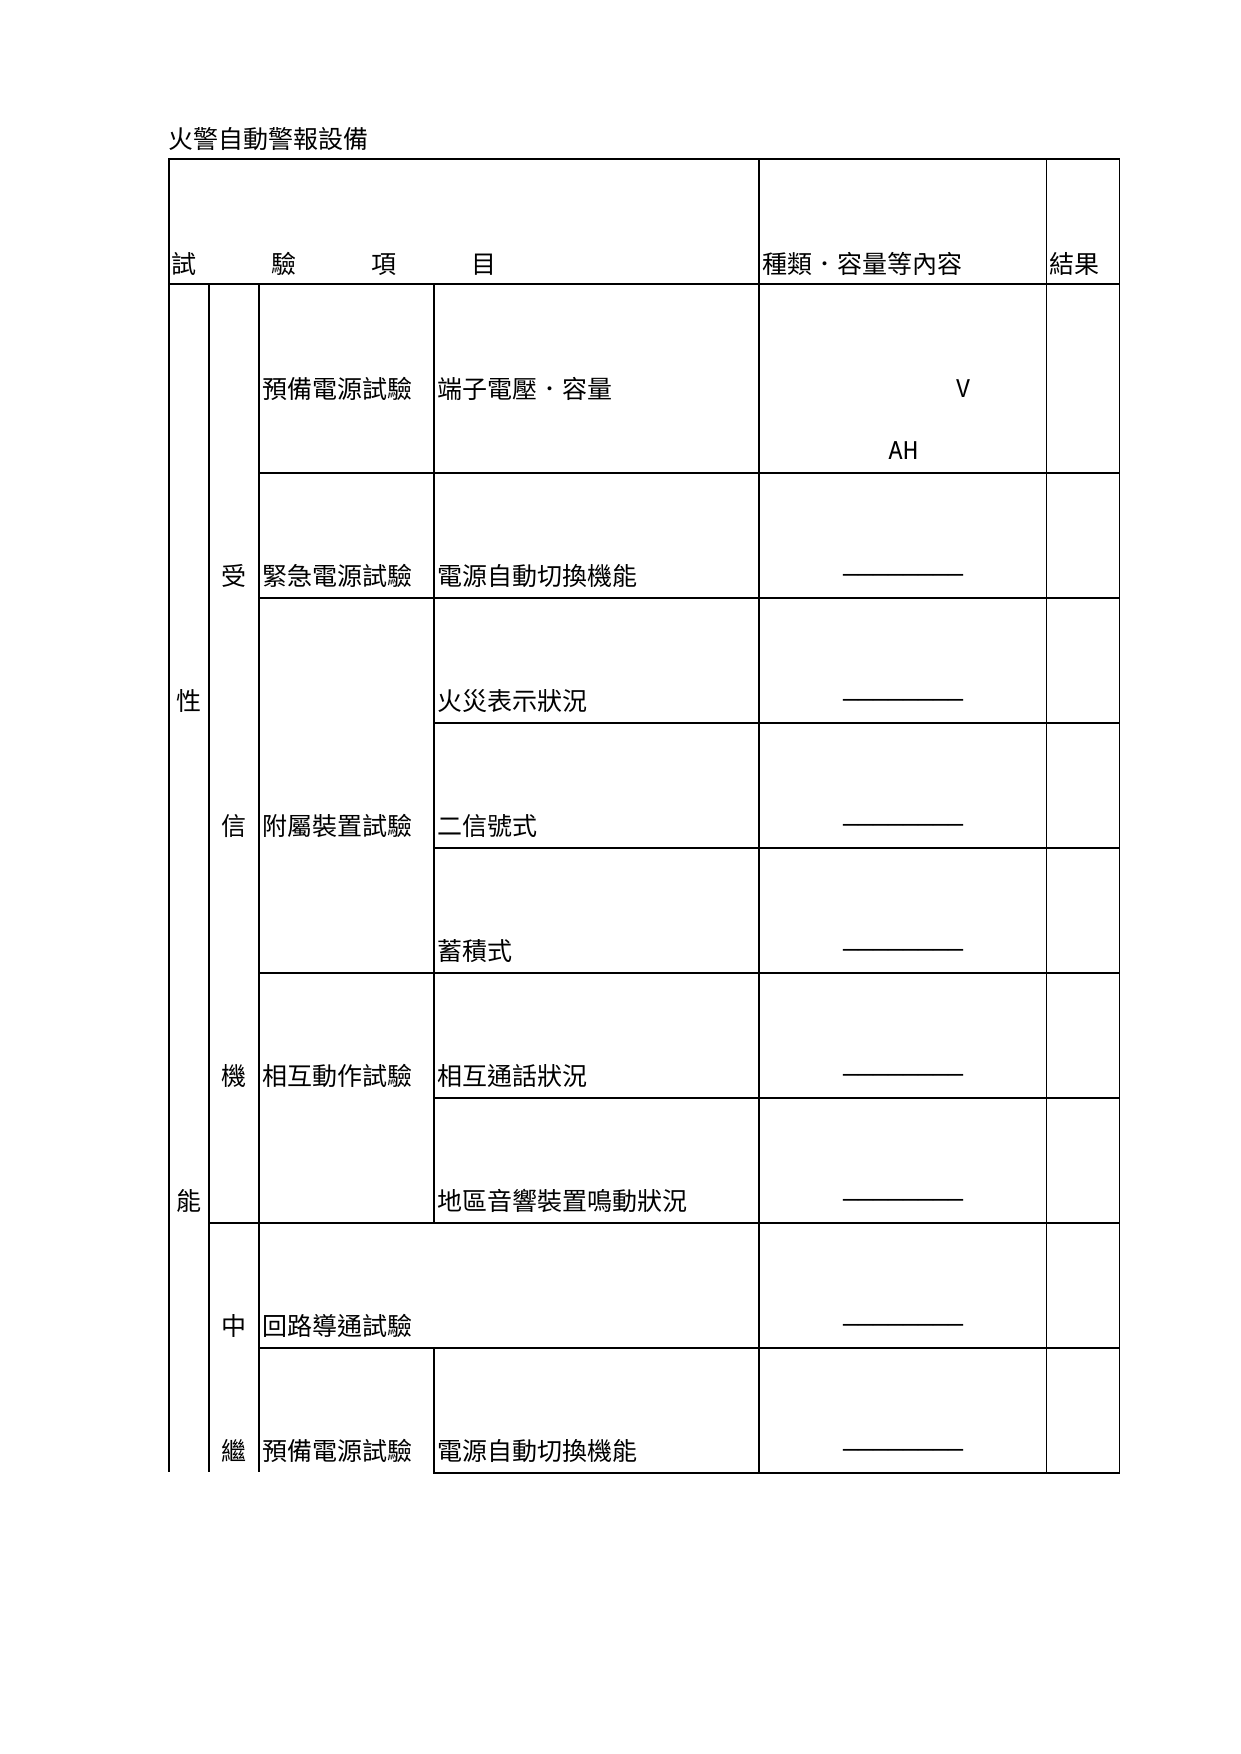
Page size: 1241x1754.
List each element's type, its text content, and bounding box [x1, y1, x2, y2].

table_cell 蓄積式 [435, 849, 758, 972]
table_cell ──────── [760, 724, 1046, 847]
table_cell 相互通話狀況 [435, 974, 758, 1097]
table_cell [1047, 724, 1119, 847]
table_cell [170, 472, 208, 597]
table_cell 能 [170, 1097, 208, 1222]
table_cell [170, 285, 208, 472]
table_cell [1047, 285, 1119, 472]
table_cell [170, 722, 208, 847]
table_header 試 驗 項 目 [170, 160, 758, 283]
table_cell 預備電源試驗 [260, 1349, 433, 1472]
table_cell 火災表示狀況 [435, 599, 758, 722]
table_cell 電源自動切換機能 [435, 474, 758, 597]
table_cell [170, 972, 208, 1097]
table_cell V AH [760, 285, 1046, 472]
table_cell [260, 599, 433, 722]
table_cell 電源自動切換機能 [435, 1349, 758, 1472]
table_cell [210, 285, 258, 472]
table_cell 機 [210, 972, 258, 1097]
table_cell ──────── [760, 599, 1046, 722]
table_cell [170, 1222, 208, 1347]
table_cell [260, 847, 433, 972]
table_cell ──────── [760, 974, 1046, 1097]
table_cell [1047, 1099, 1119, 1222]
text 火警自動警報設備 [169, 96, 1053, 158]
table_cell [260, 1097, 433, 1222]
table_cell [170, 847, 208, 972]
table_cell 緊急電源試驗 [260, 474, 433, 597]
table_cell 地區音響裝置鳴動狀況 [435, 1099, 758, 1222]
table_cell ──────── [760, 849, 1046, 972]
table_cell 性 [170, 597, 208, 722]
table_cell [170, 1347, 208, 1472]
table_cell 預備電源試驗 [260, 285, 433, 472]
table_header 結果 [1047, 160, 1119, 283]
table_cell [210, 597, 258, 722]
table_cell ──────── [760, 1099, 1046, 1222]
table_cell [210, 1097, 258, 1222]
table_cell 相互動作試驗 [260, 974, 433, 1097]
table_cell ──────── [760, 474, 1046, 597]
table_cell [210, 847, 258, 972]
table_cell 信 [210, 722, 258, 847]
table_cell [1047, 849, 1119, 972]
table_cell 附屬裝置試驗 [260, 722, 433, 847]
table_cell 回路導通試驗 [260, 1224, 758, 1347]
table_cell [1047, 474, 1119, 597]
table_cell [1047, 1224, 1119, 1347]
table_cell ──────── [760, 1224, 1046, 1347]
table_cell 繼 [210, 1347, 258, 1472]
table_header 種類．容量等內容 [760, 160, 1046, 283]
table_cell ──────── [760, 1349, 1046, 1472]
table_cell 端子電壓．容量 [435, 285, 758, 472]
table_cell [1047, 974, 1119, 1097]
table_cell [1047, 599, 1119, 722]
table_cell 受 [210, 472, 258, 597]
table_cell [1047, 1349, 1119, 1472]
table_cell 中 [210, 1224, 258, 1347]
table_cell 二信號式 [435, 724, 758, 847]
